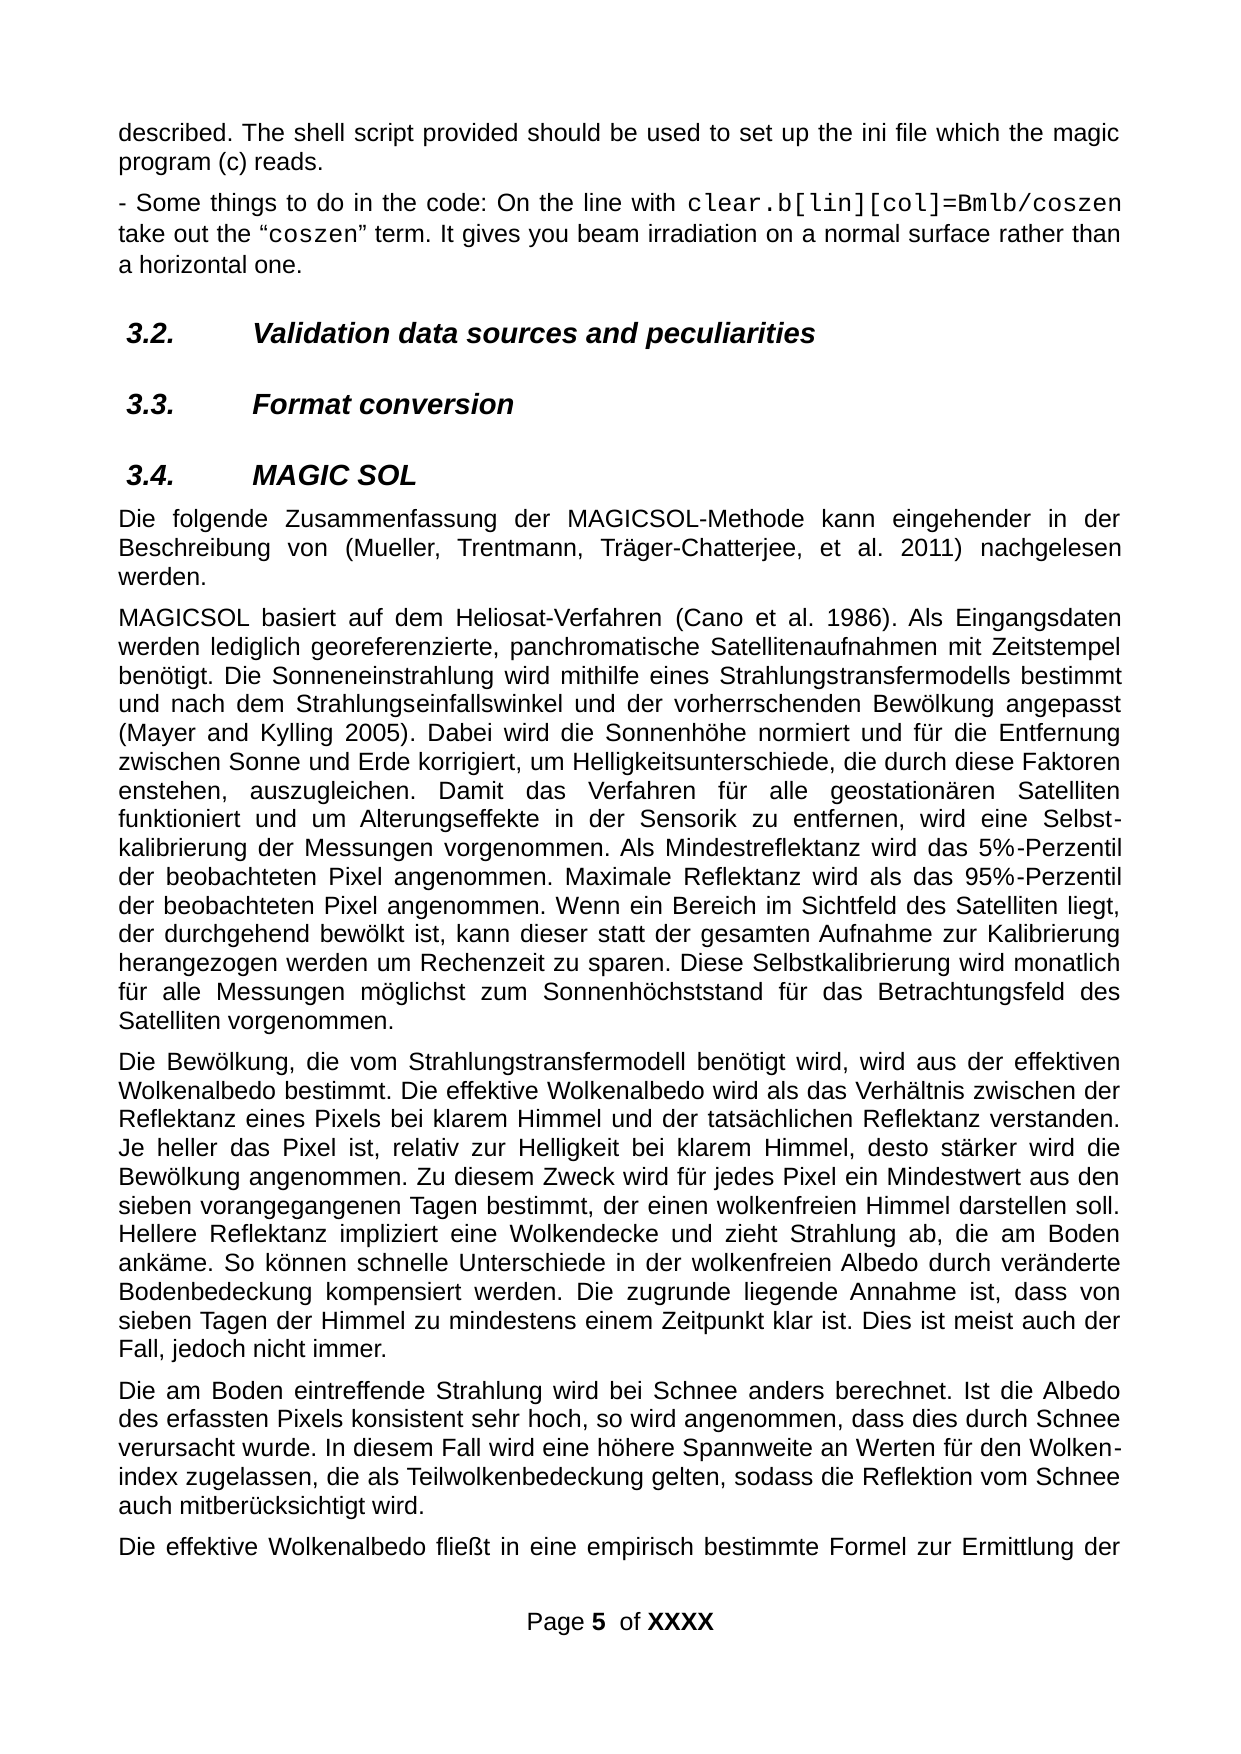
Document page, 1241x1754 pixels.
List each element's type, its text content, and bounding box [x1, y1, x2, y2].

text Die am Boden eintreffende Strahlung wird bei Schnee anders berechnet. Ist die Albedo des erfassten Pixels konsistent sehr hoch, so wird angenommen, dass dies durch Schnee verursacht wurde. In diesem Fall wird eine höhere Spannweite an Werten für den Wolken­index zugelassen, die als Teilwolkenbedeckung gelten, sodass die Reflektion vom Schnee auch mitberücksichtigt wird. [118, 1376, 1122, 1519]
text described. The shell script provided should be used to set up the ini file which the magic program (c) reads. [118, 118, 1122, 176]
subtitle Format conversion [118, 387, 1122, 421]
text MAGICSOL basiert auf dem Heliosat-Verfahren (Cano et al. 1986). Als Eingangsdaten werden lediglich georeferenzierte, panchromatische Satellitenaufnahmen mit Zeitstempel benötigt. Die Sonnen­einstrahlung wird mithilfe eines Strahlungs­transfer­modells bestimmt und nach dem Strahlungs­einfalls­winkel und der vorherrschenden Bewölkung angepasst (Mayer and Kylling 2005). Dabei wird die Sonnenhöhe normiert und für die Entfernung zwischen Sonne und Erde korrigiert, um Helligkeitsunterschiede, die durch diese Faktoren enstehen, auszugleichen. Damit das Verfahren für alle geostationären Satelliten funktioniert und um Alterungseffekte in der Sensorik zu entfernen, wird eine Selbst­kalibrierung der Messungen vorgenommen. Als Mindestreflektanz wird das 5%‑Perzentil der beobachteten Pixel angenommen. Maximale Reflektanz wird als das 95%‑Perzentil der beobachteten Pixel angenommen. Wenn ein Bereich im Sichtfeld des Satelliten liegt, der durchgehend bewölkt ist, kann dieser statt der gesamten Aufnahme zur Kalibrierung herangezogen werden um Rechenzeit zu sparen. Diese Selbstkalibrierung wird monatlich für alle Messungen möglichst zum Sonnenhöchststand für das Betrachtungsfeld des Satelliten vorgenommen. [118, 603, 1122, 1034]
text Die Bewölkung, die vom Strahlungstransfermodell benötigt wird, wird aus der effektiven Wolkenalbedo bestimmt. Die effektive Wolkenalbedo wird als das Verhältnis zwischen der Reflektanz eines Pixels bei klarem Himmel und der tatsächlichen Reflektanz verstanden. Je heller das Pixel ist, relativ zur Helligkeit bei klarem Himmel, desto stärker wird die Bewölkung angenommen. Zu diesem Zweck wird für jedes Pixel ein Mindestwert aus den sieben vorangegangenen Tagen bestimmt, der einen wolkenfreien Himmel darstellen soll. Hellere Reflektanz impliziert eine Wolkendecke und zieht Strahlung ab, die am Boden ankäme. So können schnelle Unterschiede in der wolkenfreien Albedo durch veränderte Bodenbedeckung kompensiert werden. Die zugrunde liegende Annahme ist, dass von sieben Tagen der Himmel zu mindestens einem Zeitpunkt klar ist. Dies ist meist auch der Fall, jedoch nicht immer. [118, 1047, 1122, 1363]
text Die effektive Wolkenalbedo fließt in eine empirisch bestimmte Formel zur Ermittlung der [118, 1532, 1122, 1561]
subtitle MAGIC SOL [118, 458, 1122, 492]
text Die folgende Zusammenfassung der MAGICSOL-Methode kann eingehender in der Beschreibung von (Mueller, Trentmann, Träger-Chatterjee, et al. 2011) nachgelesen werden. [118, 504, 1122, 591]
text - Some things to do in the code: On the line with clear.b[lin][col]=Bmlb/coszen take out the “coszen” term. It gives you beam irradiation on a normal surface rather than a horizontal one. [118, 188, 1122, 279]
subtitle Validation data sources and peculiarities [118, 316, 1122, 350]
